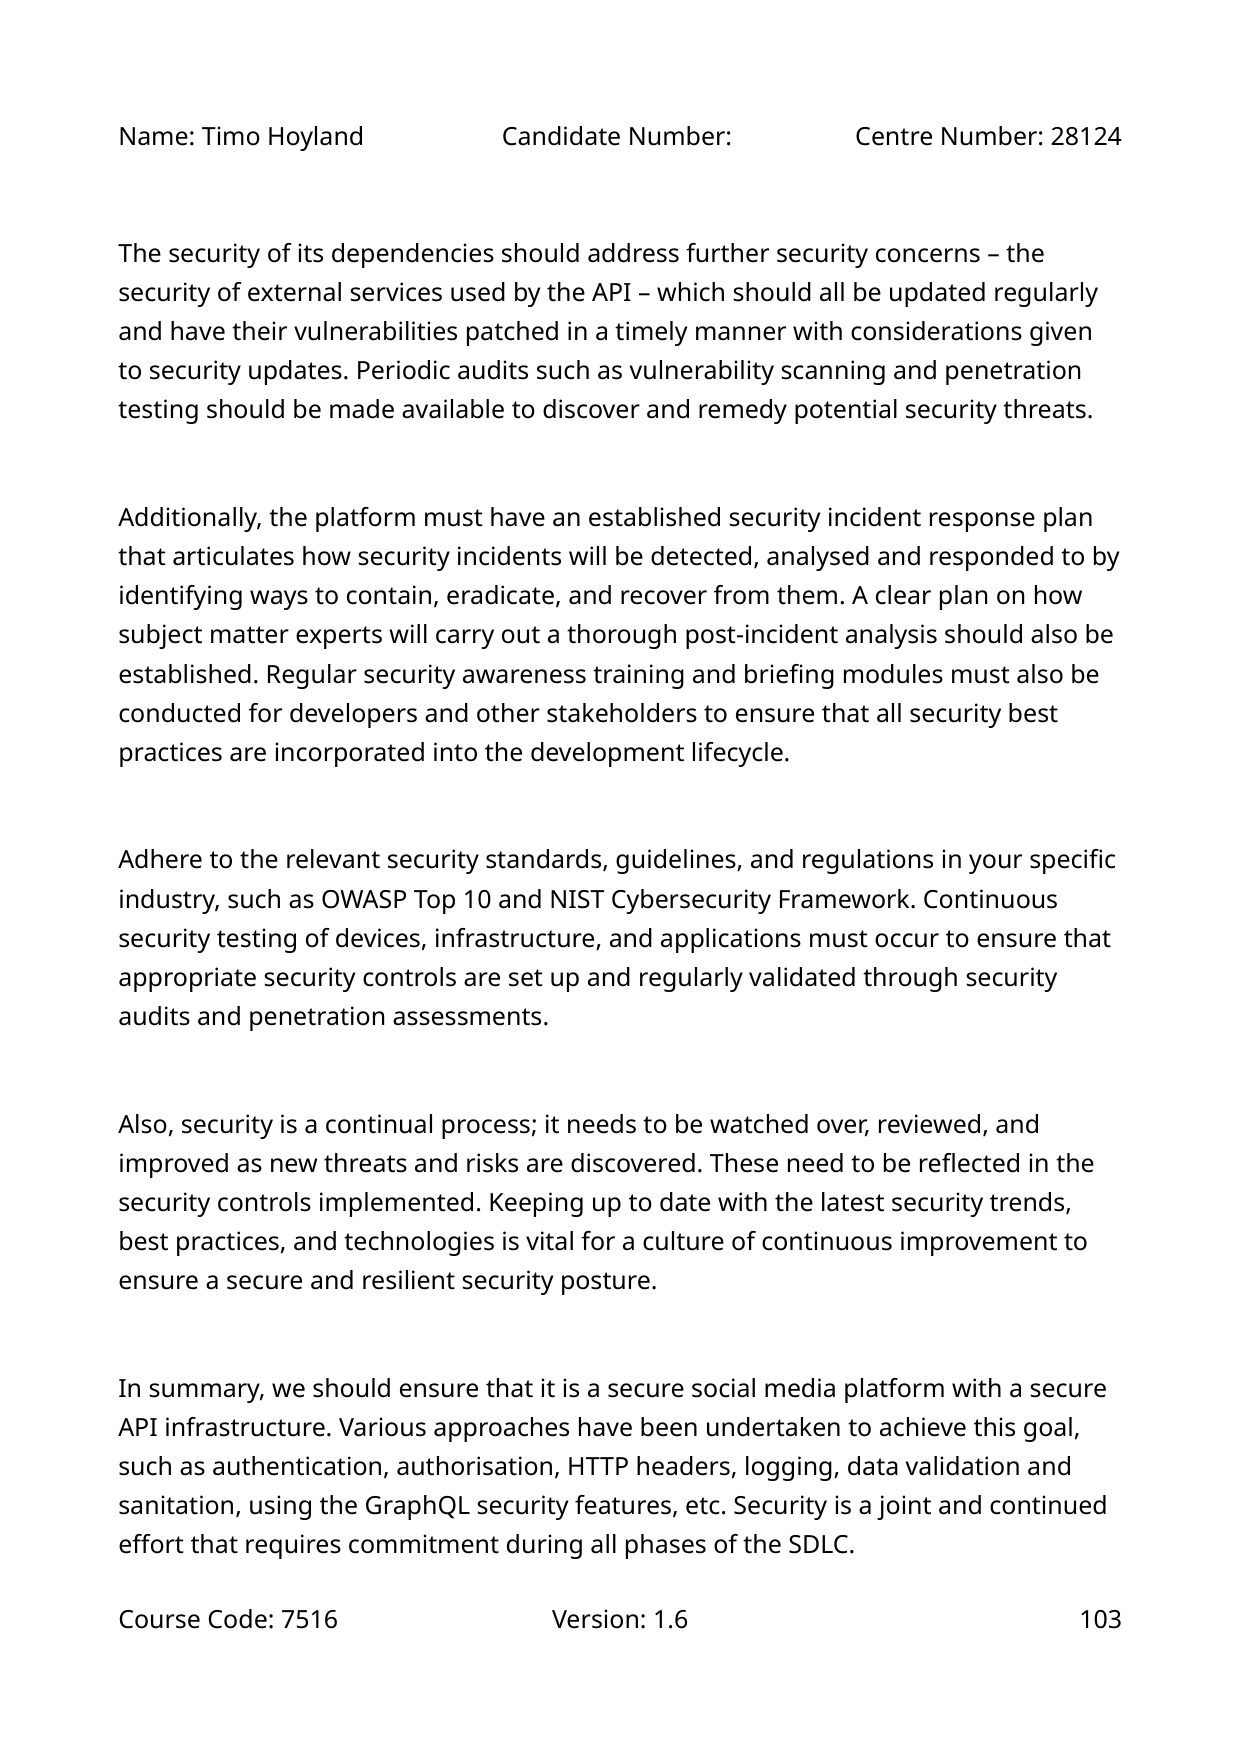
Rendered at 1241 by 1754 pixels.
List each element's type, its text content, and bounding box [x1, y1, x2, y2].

text In summary, we should ensure that it is a secure social media platform with a secure API infrastructure. Various approaches have been undertaken to achieve this goal, such as authentication, authorisation, HTTP headers, logging, data validation and sanitation, using the GraphQL security features, etc. Security is a joint and continued effort that requires commitment during all phases of the SDLC. [118, 1370, 1122, 1561]
text Also, security is a continual process; it needs to be watched over, reviewed, and improved as new threats and risks are discovered. These need to be reflected in the security controls implemented. Keeping up to date with the latest security trends, best practices, and technologies is vital for a culture of continuous improvement to ensure a secure and resilient security posture. [118, 1106, 1122, 1297]
text Additionally, the platform must have an established security incident response plan that articulates how security incidents will be detected, analysed and responded to by identifying ways to contain, eradicate, and recover from them. A clear plan on how subject matter experts will carry out a thorough post-incident analysis should also be established. Regular security awareness training and briefing modules must also be conducted for developers and other stakeholders to ensure that all security best practices are incorporated into the development lifecycle. [118, 499, 1122, 769]
text Adhere to the relevant security standards, guidelines, and regulations in your specific industry, such as OWASP Top 10 and NIST Cybersecurity Framework. Continuous security testing of devices, infrastructure, and applications must occur to ensure that appropriate security controls are set up and regularly validated through security audits and penetration assessments. [118, 842, 1122, 1033]
text The security of its dependencies should address further security concerns – the security of external services used by the API – which should all be updated regularly and have their vulnerabilities patched in a timely manner with considerations given to security updates. Periodic audits such as vulnerability scanning and penetration testing should be made available to discover and remedy potential security threats. [118, 235, 1122, 426]
